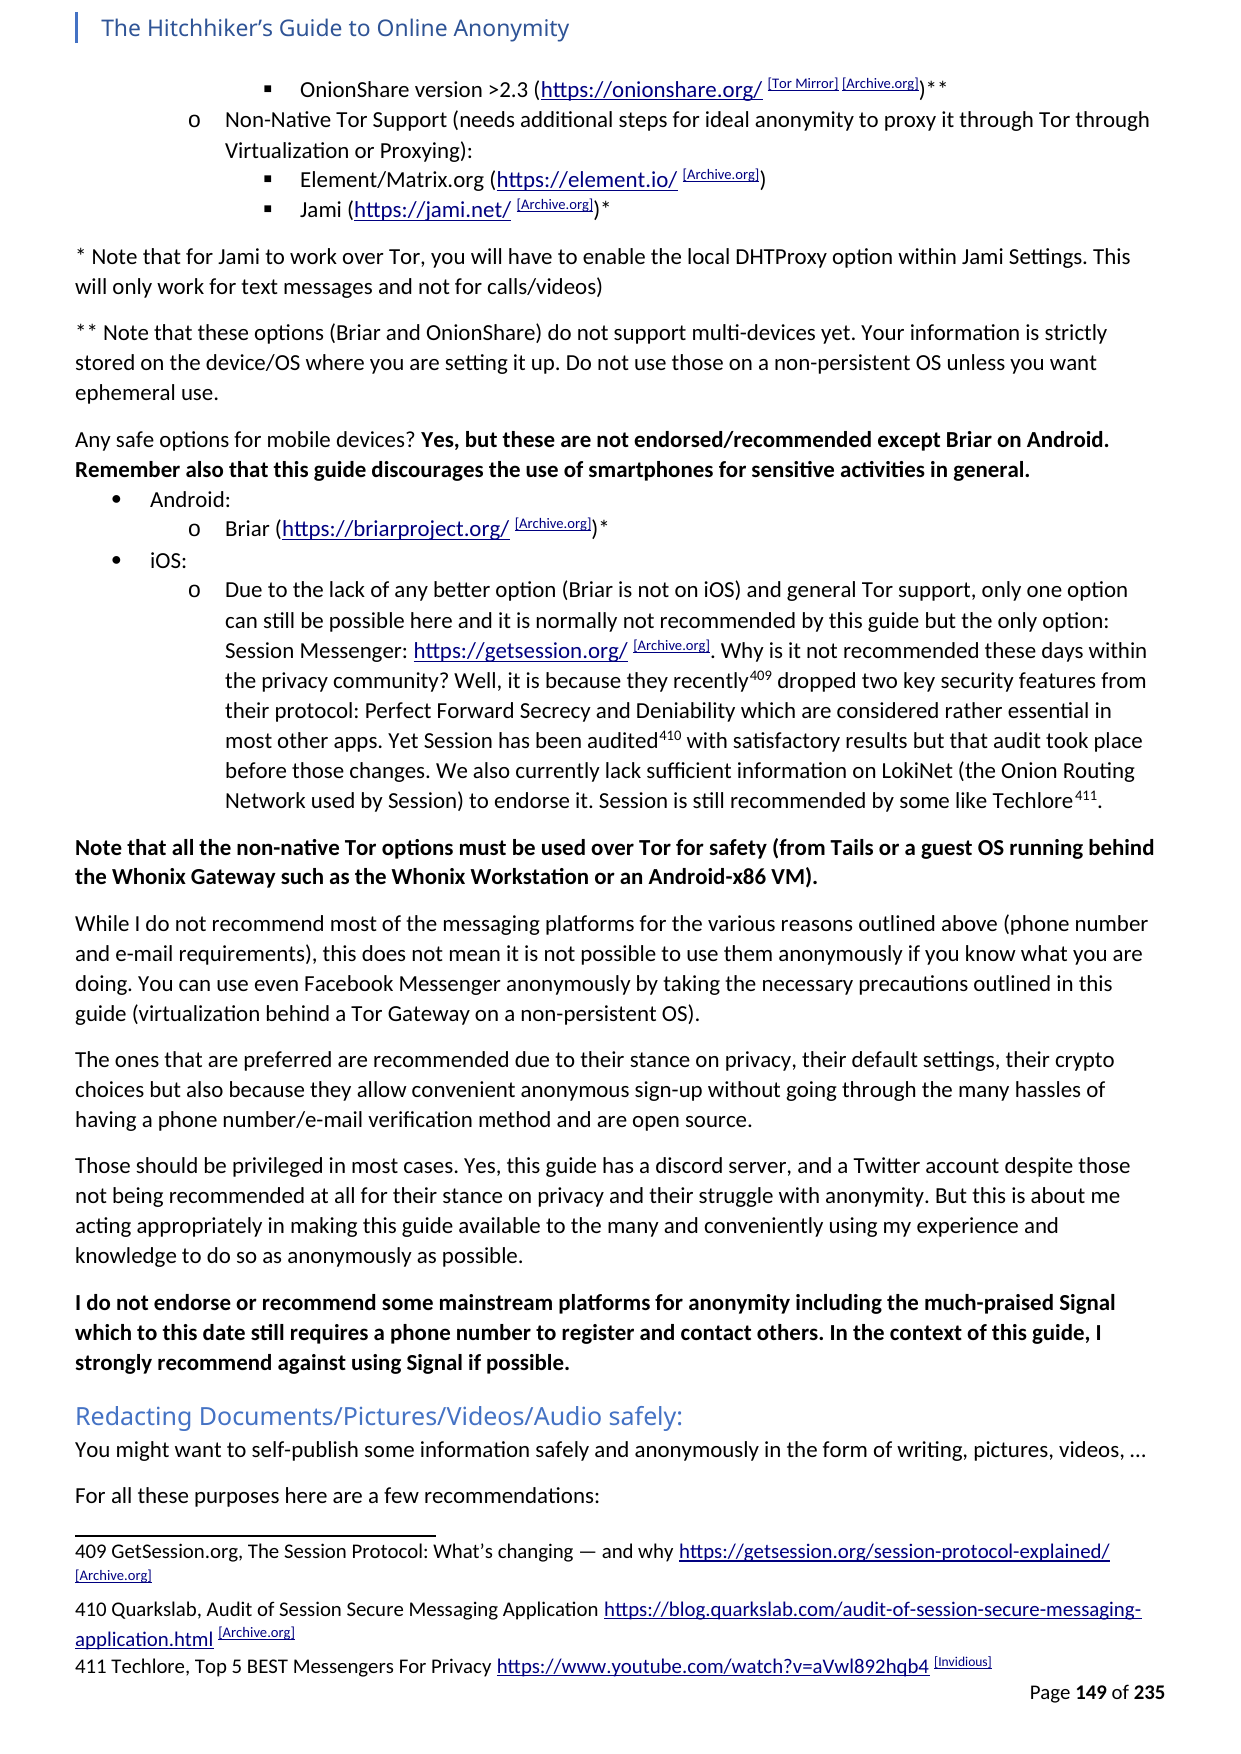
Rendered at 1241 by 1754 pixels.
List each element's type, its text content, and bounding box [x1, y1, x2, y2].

text The ones that are preferred are recommended due to their stance on privacy, their default settings, their crypto choices but also because they allow convenient anonymous sign-up without going through the many hassles of having a phone number/e-mail verification method and are open source. [75, 1045, 1165, 1133]
list Techlore, Top 5 BEST Messengers For Privacy https://www.youtube.com/watch?v=aVwl892hqb4 [Invidious] [75, 1653, 1165, 1679]
text For all these purposes here are a few recommendations: [75, 1481, 1165, 1509]
text * Note that for Jami to work over Tor, you will have to enable the local DHTProxy option within Jami Settings. This will only work for text messages and not for calls/videos) [75, 242, 1165, 300]
list Briar (https://briarproject.org/ [Archive.org])* [187, 514, 1165, 544]
text Note that all the non-native Tor options must be used over Tor for safety (from Tails or a guest OS running behind the Whonix Gateway such as the Whonix Workstation or an Android-x86 VM). [75, 833, 1165, 891]
text You might want to self-publish some information safely and anonymously in the form of writing, pictures, videos, … [75, 1435, 1165, 1463]
text I do not endorse or recommend some mainstream platforms for anonymity including the much-praised Signal which to this date still requires a phone number to register and contact others. In the context of this guide, I strongly recommend against using Signal if possible. [75, 1288, 1165, 1376]
text Any safe options for mobile devices? Yes, but these are not endorsed/recommended except Briar on Android. Remember also that this guide discourages the use of smartphones for sensitive activities in general. [75, 425, 1165, 483]
list Quarkslab, Audit of Session Secure Messaging Application https://blog.quarkslab.com/audit-of-session-secure-messaging-application.html [Archive.org] [75, 1596, 1165, 1652]
list Jami (https://jami.net/ [Archive.org])* [262, 196, 1165, 223]
text ** Note that these options (Briar and OnionShare) do not support multi-devices yet. Your information is strictly stored on the device/OS where you are setting it up. Do not use those on a non-persistent OS unless you want ephemeral use. [75, 318, 1165, 406]
list iOS: [112, 546, 1165, 574]
list Element/Matrix.org (https://element.io/ [Archive.org]) [262, 166, 1165, 194]
list GetSession.org, The Session Protocol: What’s changing — and why https://getsession.org/session-protocol-explained/ [Archive.org] [75, 1537, 1165, 1594]
text Those should be privileged in most cases. Yes, this guide has a discord server, and a Twitter account despite those not being recommended at all for their stance on privacy and their struggle with anonymity. But this is about me acting appropriately in making this guide available to the many and conveniently using my experience and knowledge to do so as anonymously as possible. [75, 1152, 1165, 1269]
list Android: [112, 485, 1165, 513]
list Due to the lack of any better option (Briar is not on iOS) and general Tor support, only one option can still be possible here and it is normally not recommended by this guide but the only option: Session Messenger: https://getsession.org/ [Archive.org]. Why is it not recommended these days within the privacy community? Well, it is because they recently dropped two key security features from their protocol: Perfect Forward Secrecy and Deniability which are considered rather essential in most other apps. Yet Session has been audited with satisfactory results but that audit took place before those changes. We also currently lack sufficient information on LokiNet (the Onion Routing Network used by Session) to endorse it. Session is still recommended by some like Techlore. [187, 576, 1165, 814]
text While I do not recommend most of the messaging platforms for the various reasons outlined above (phone number and e-mail requirements), this does not mean it is not possible to use them anonymously if you know what you are doing. You can use even Facebook Messenger anonymously by taking the necessary precautions outlined in this guide (virtualization behind a Tor Gateway on a non-persistent OS). [75, 909, 1165, 1027]
list Non-Native Tor Support (needs additional steps for ideal anonymity to proxy it through Tor through Virtualization or Proxying): [187, 105, 1165, 164]
list OnionShare version >2.3 (https://onionshare.org/ [Tor Mirror] [Archive.org])** [262, 75, 1165, 103]
subtitle Redacting Documents/Pictures/Videos/Audio safely: [75, 1398, 1165, 1432]
